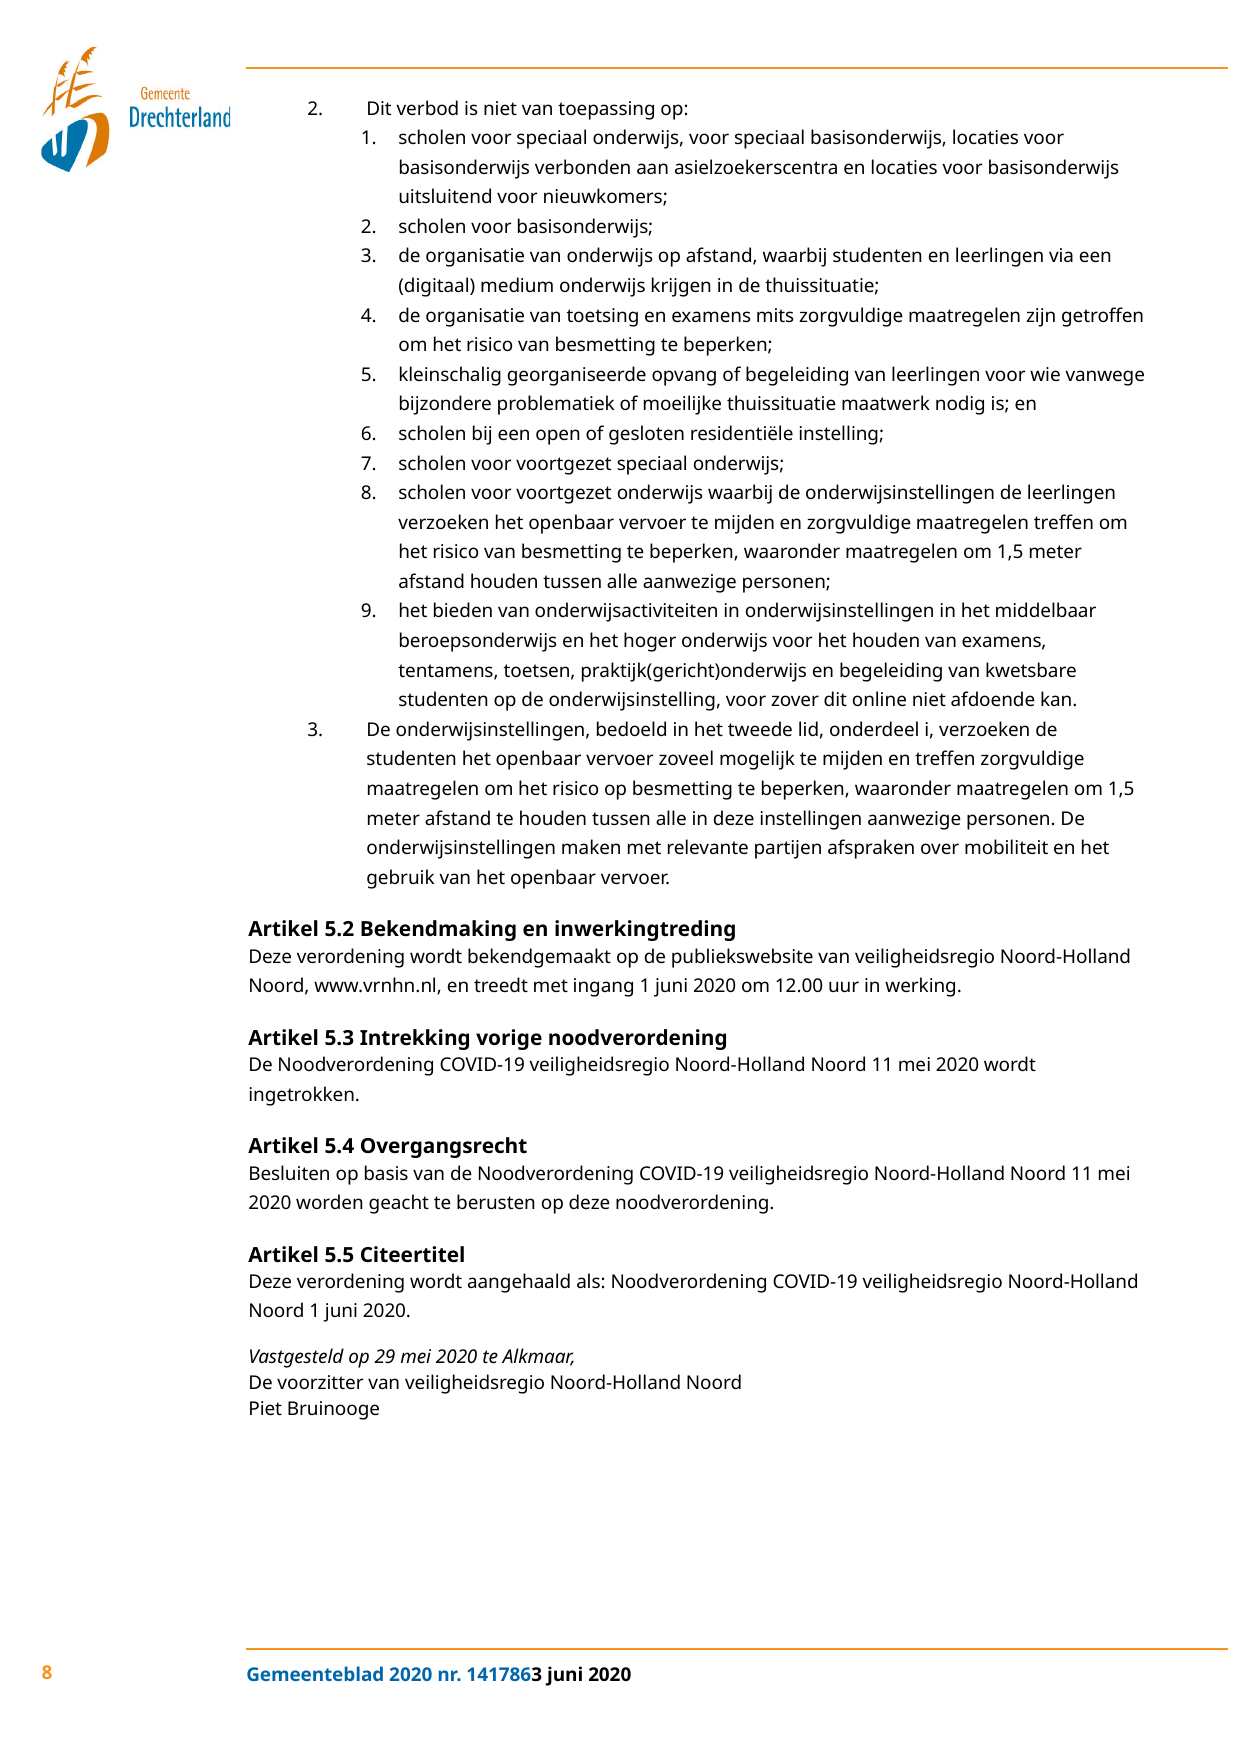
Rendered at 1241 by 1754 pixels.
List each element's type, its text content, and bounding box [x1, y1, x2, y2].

text Artikel 5.3 Intrekking vorige noodverordening [248, 1023, 1152, 1051]
text Deze verordening wordt aangehaald als: Noodverordening COVID-19 veiligheidsregio Noord-Holland Noord 1 juni 2020. [248, 1268, 1152, 1323]
list kleinschalig georganiseerde opvang of begeleiding van leerlingen voor wie vanwege bijzondere problematiek of moeilijke thuissituatie maatwerk nodig is; en [361, 361, 1152, 416]
list scholen voor voortgezet speciaal onderwijs; [361, 450, 1152, 476]
list het bieden van onderwijsactiviteiten in onderwijsinstellingen in het middelbaar beroepsonderwijs en het hoger onderwijs voor het houden van examens, tentamens, toetsen, praktijk(gericht)onderwijs en begeleiding van kwetsbare studenten op de onderwijsinstelling, voor zover dit online niet afdoende kan. [361, 598, 1152, 712]
picture [41, 158, 64, 172]
picture [226, 115, 231, 124]
text De Noodverordening COVID-19 veiligheidsregio Noord-Holland Noord 11 mei 2020 wordt ingetrokken. [248, 1051, 1152, 1107]
text De voorzitter van veiligheidsregio Noord-Holland Noord [248, 1369, 1152, 1395]
list scholen voor speciaal onderwijs, voor speciaal basisonderwijs, locaties voor basisonderwijs verbonden aan asielzoekerscentra en locaties voor basisonderwijs uitsluitend voor nieuwkomers; [361, 124, 1152, 209]
picture [41, 47, 231, 172]
list de organisatie van toetsing en examens mits zorgvuldige maatregelen zijn getroffen om het risico van besmetting te beperken; [361, 302, 1152, 357]
text Piet Bruinooge [248, 1395, 1152, 1421]
list Dit verbod is niet van toepassing op: [307, 95, 1152, 121]
text Artikel 5.4 Overgangsrecht [248, 1131, 1152, 1160]
list De onderwijsinstellingen, bedoeld in het tweede lid, onderdeel i, verzoeken de studenten het openbaar vervoer zoveel mogelijk te mijden en treffen zorgvuldige maatregelen om het risico op besmetting te beperken, waaronder maatregelen om 1,5 meter afstand te houden tussen alle in deze instellingen aanwezige personen. De onderwijsinstellingen maken met relevante partijen afspraken over mobiliteit en het gebruik van het openbaar vervoer. [307, 716, 1152, 890]
text Vastgesteld op 29 mei 2020 te Alkmaar, [248, 1343, 1152, 1369]
list de organisatie van onderwijs op afstand, waarbij studenten en leerlingen via een (digitaal) medium onderwijs krijgen in de thuissituatie; [361, 243, 1152, 298]
list scholen voor voortgezet onderwijs waarbij de onderwijsinstellingen de leerlingen verzoeken het openbaar vervoer te mijden en zorgvuldige maatregelen treffen om het risico van besmetting te beperken, waaronder maatregelen om 1,5 meter afstand houden tussen alle aanwezige personen; [361, 479, 1152, 594]
list scholen bij een open of gesloten residentiële instelling; [361, 420, 1152, 446]
text Artikel 5.5 Citeertitel [248, 1240, 1152, 1268]
text Besluiten op basis van de Noodverordening COVID-19 veiligheidsregio Noord-Holland Noord 11 mei 2020 worden geacht te berusten op deze noodverordening. [248, 1160, 1152, 1215]
text Artikel 5.2 Bekendmaking en inwerkingtreding [248, 914, 1152, 943]
list scholen voor basisonderwijs; [361, 213, 1152, 239]
text Deze verordening wordt bekendgemaakt op de publiekswebsite van veiligheidsregio Noord-Holland Noord, www.vrnhn.nl, en treedt met ingang 1 juni 2020 om 12.00 uur in werking. [248, 943, 1152, 998]
